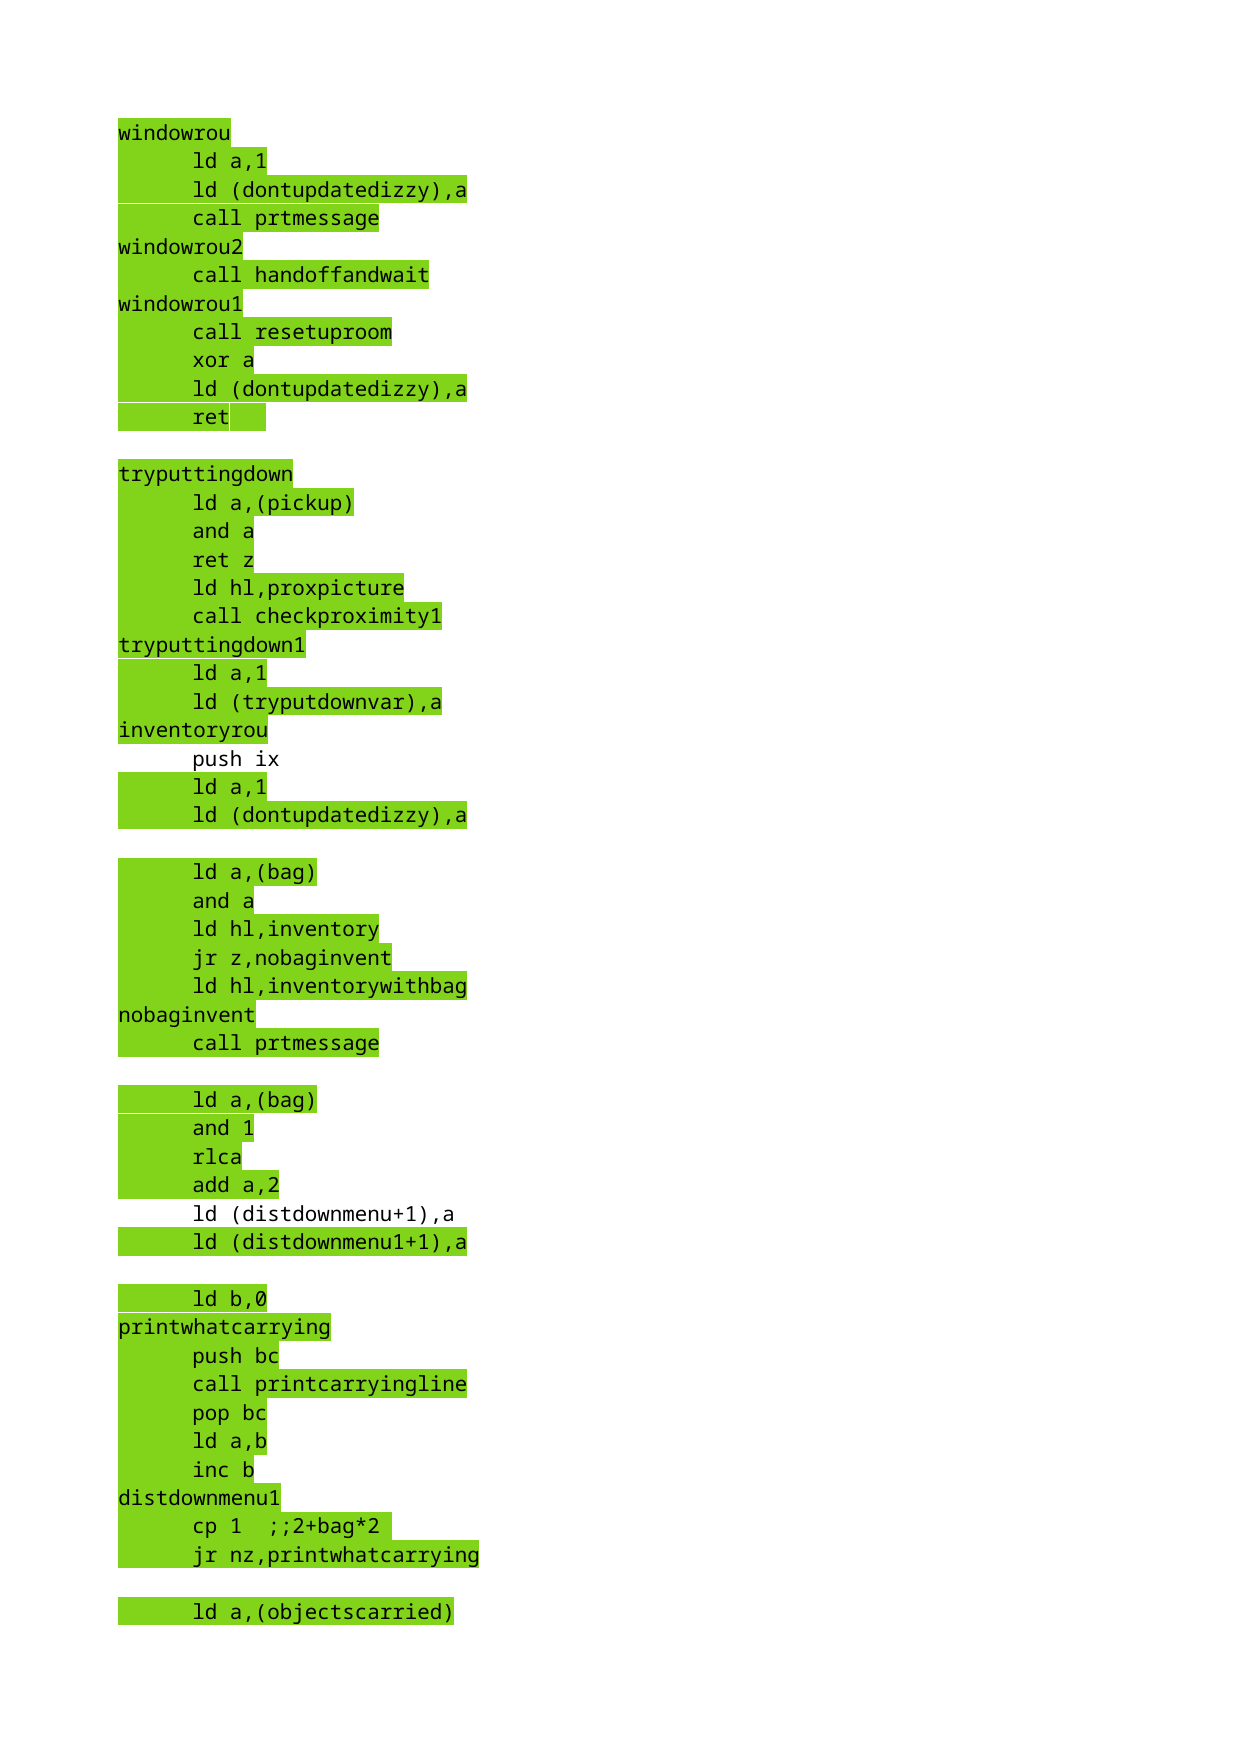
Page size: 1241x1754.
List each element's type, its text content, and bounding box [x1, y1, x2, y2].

text ret [118, 402, 1122, 431]
text ld hl,proxpicture [118, 573, 1122, 602]
text ld a,(objectscarried) [118, 1597, 1122, 1625]
text ld (dontupdatedizzy),a [118, 374, 1122, 402]
text ld a,(bag) [118, 857, 1122, 886]
text windowrou1 [118, 289, 1122, 317]
text ld a,1 [118, 147, 1122, 175]
text ld (dontupdatedizzy),a [118, 175, 1122, 203]
text ld a,1 [118, 658, 1122, 687]
text push bc [118, 1341, 1122, 1369]
text cp 1 ;;2+bag*2 [118, 1512, 1122, 1540]
text and a [118, 886, 1122, 914]
text inventoryrou [118, 715, 1122, 744]
text ld (tryputdownvar),a [118, 687, 1122, 715]
text xor a [118, 346, 1122, 374]
text rlca [118, 1142, 1122, 1170]
text ld a,b [118, 1426, 1122, 1455]
text add a,2 [118, 1170, 1122, 1199]
text ld b,0 [118, 1284, 1122, 1312]
text ld (distdownmenu+1),a [118, 1199, 1122, 1227]
text inc b [118, 1455, 1122, 1483]
text pop bc [118, 1398, 1122, 1426]
text and a [118, 516, 1122, 545]
text push ix [118, 744, 1122, 772]
text and 1 [118, 1113, 1122, 1142]
text ld (dontupdatedizzy),a [118, 801, 1122, 829]
text call prtmessage [118, 1028, 1122, 1057]
text tryputtingdown1 [118, 630, 1122, 658]
text windowrou2 [118, 232, 1122, 260]
text nobaginvent [118, 1000, 1122, 1028]
text call prtmessage [118, 203, 1122, 232]
text call checkproximity1 [118, 602, 1122, 630]
text call printcarryingline [118, 1369, 1122, 1398]
text printwhatcarrying [118, 1312, 1122, 1341]
text call resetuproom [118, 317, 1122, 346]
text ld a,(pickup) [118, 488, 1122, 516]
text jr nz,printwhatcarrying [118, 1540, 1122, 1568]
text ld hl,inventorywithbag [118, 971, 1122, 1000]
text call handoffandwait [118, 260, 1122, 289]
text ld hl,inventory [118, 914, 1122, 943]
text distdownmenu1 [118, 1483, 1122, 1512]
text ld (distdownmenu1+1),a [118, 1227, 1122, 1256]
text ld a,1 [118, 772, 1122, 801]
text windowrou [118, 118, 1122, 147]
text tryputtingdown [118, 459, 1122, 488]
text ret z [118, 545, 1122, 573]
text ld a,(bag) [118, 1085, 1122, 1113]
text jr z,nobaginvent [118, 943, 1122, 971]
